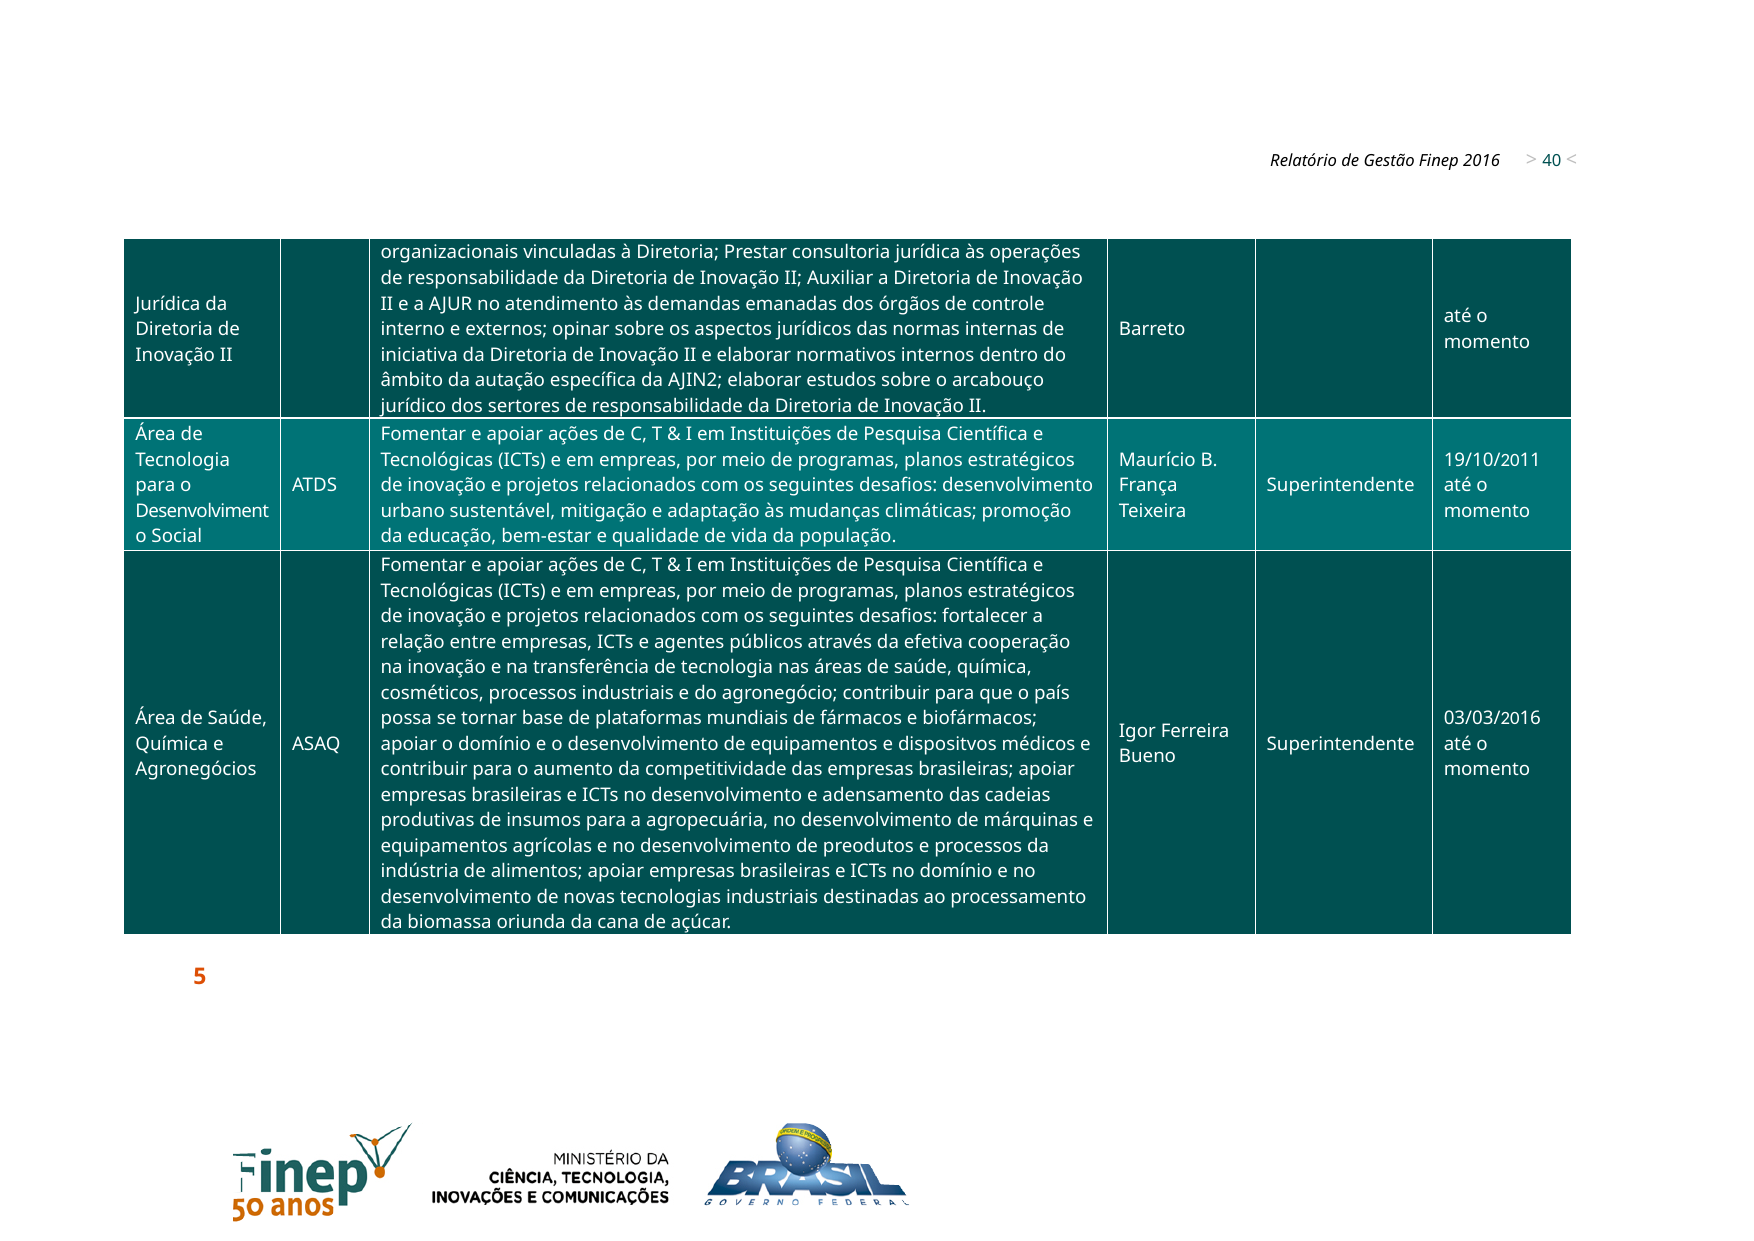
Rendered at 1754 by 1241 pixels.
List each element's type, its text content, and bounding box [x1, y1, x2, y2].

table_cell Superintendente [1256, 551, 1432, 934]
table_cell ATDS [281, 419, 369, 550]
table_cell Jurídica da Diretoria de Inovação II [124, 239, 280, 417]
table_cell ASAQ [281, 551, 369, 934]
table_cell organizacionais vinculadas à Diretoria; Prestar consultoria jurídica às operações de responsabilidade da Diretoria de Inovação II; Auxiliar a Diretoria de Inovação II e a AJUR no atendimento às demandas emanadas dos órgãos de controle interno e externos; opinar sobre os aspectos jurídicos das normas internas de iniciativa da Diretoria de Inovação II e elaborar normativos internos dentro do âmbito da autação específica da AJIN2; elaborar estudos sobre o arcabouço jurídico dos sertores de responsabilidade da Diretoria de Inovação II. [370, 239, 1107, 417]
table_cell [1256, 239, 1432, 417]
table_cell Igor Ferreira Bueno [1108, 551, 1255, 934]
table_cell Fomentar e apoiar ações de C, T & I em Instituições de Pesquisa Científica e Tecnológicas (ICTs) e em empreas, por meio de programas, planos estratégicos de inovação e projetos relacionados com os seguintes desafios: desenvolvimento urbano sustentável, mitigação e adaptação às mudanças climáticas; promoção da educação, bem-estar e qualidade de vida da população. [370, 419, 1107, 550]
table_cell 19/10/2011 até o momento [1433, 419, 1571, 550]
table_cell Superintendente [1256, 419, 1432, 550]
table_cell Área de Tecnologia para o Desenvolvimento Social [124, 419, 280, 550]
table_cell [281, 239, 369, 417]
table_cell Maurício B. França Teixeira [1108, 419, 1255, 550]
table_cell 03/03/2016 até o momento [1433, 551, 1571, 934]
table_cell Área de Saúde, Química e Agronegócios [124, 551, 280, 934]
table_cell Barreto [1108, 239, 1255, 417]
table_cell Fomentar e apoiar ações de C, T & I em Instituições de Pesquisa Científica e Tecnológicas (ICTs) e em empreas, por meio de programas, planos estratégicos de inovação e projetos relacionados com os seguintes desafios: fortalecer a relação entre empresas, ICTs e agentes públicos através da efetiva cooperação na inovação e na transferência de tecnologia nas áreas de saúde, química, cosméticos, processos industriais e do agronegócio; contribuir para que o país possa se tornar base de plataformas mundiais de fármacos e biofármacos; apoiar o domínio e o desenvolvimento de equipamentos e dispositvos médicos e contribuir para o aumento da competitividade das empresas brasileiras; apoiar empresas brasileiras e ICTs no desenvolvimento e adensamento das cadeias produtivas de insumos para a agropecuária, no desenvolvimento de márquinas e equipamentos agrícolas e no desenvolvimento de preodutos e processos da indústria de alimentos; apoiar empresas brasileiras e ICTs no domínio e no desenvolvimento de novas tecnologias industriais destinadas ao processamento da biomassa oriunda da cana de açúcar. [370, 551, 1107, 934]
table_cell até o momento [1433, 239, 1571, 417]
